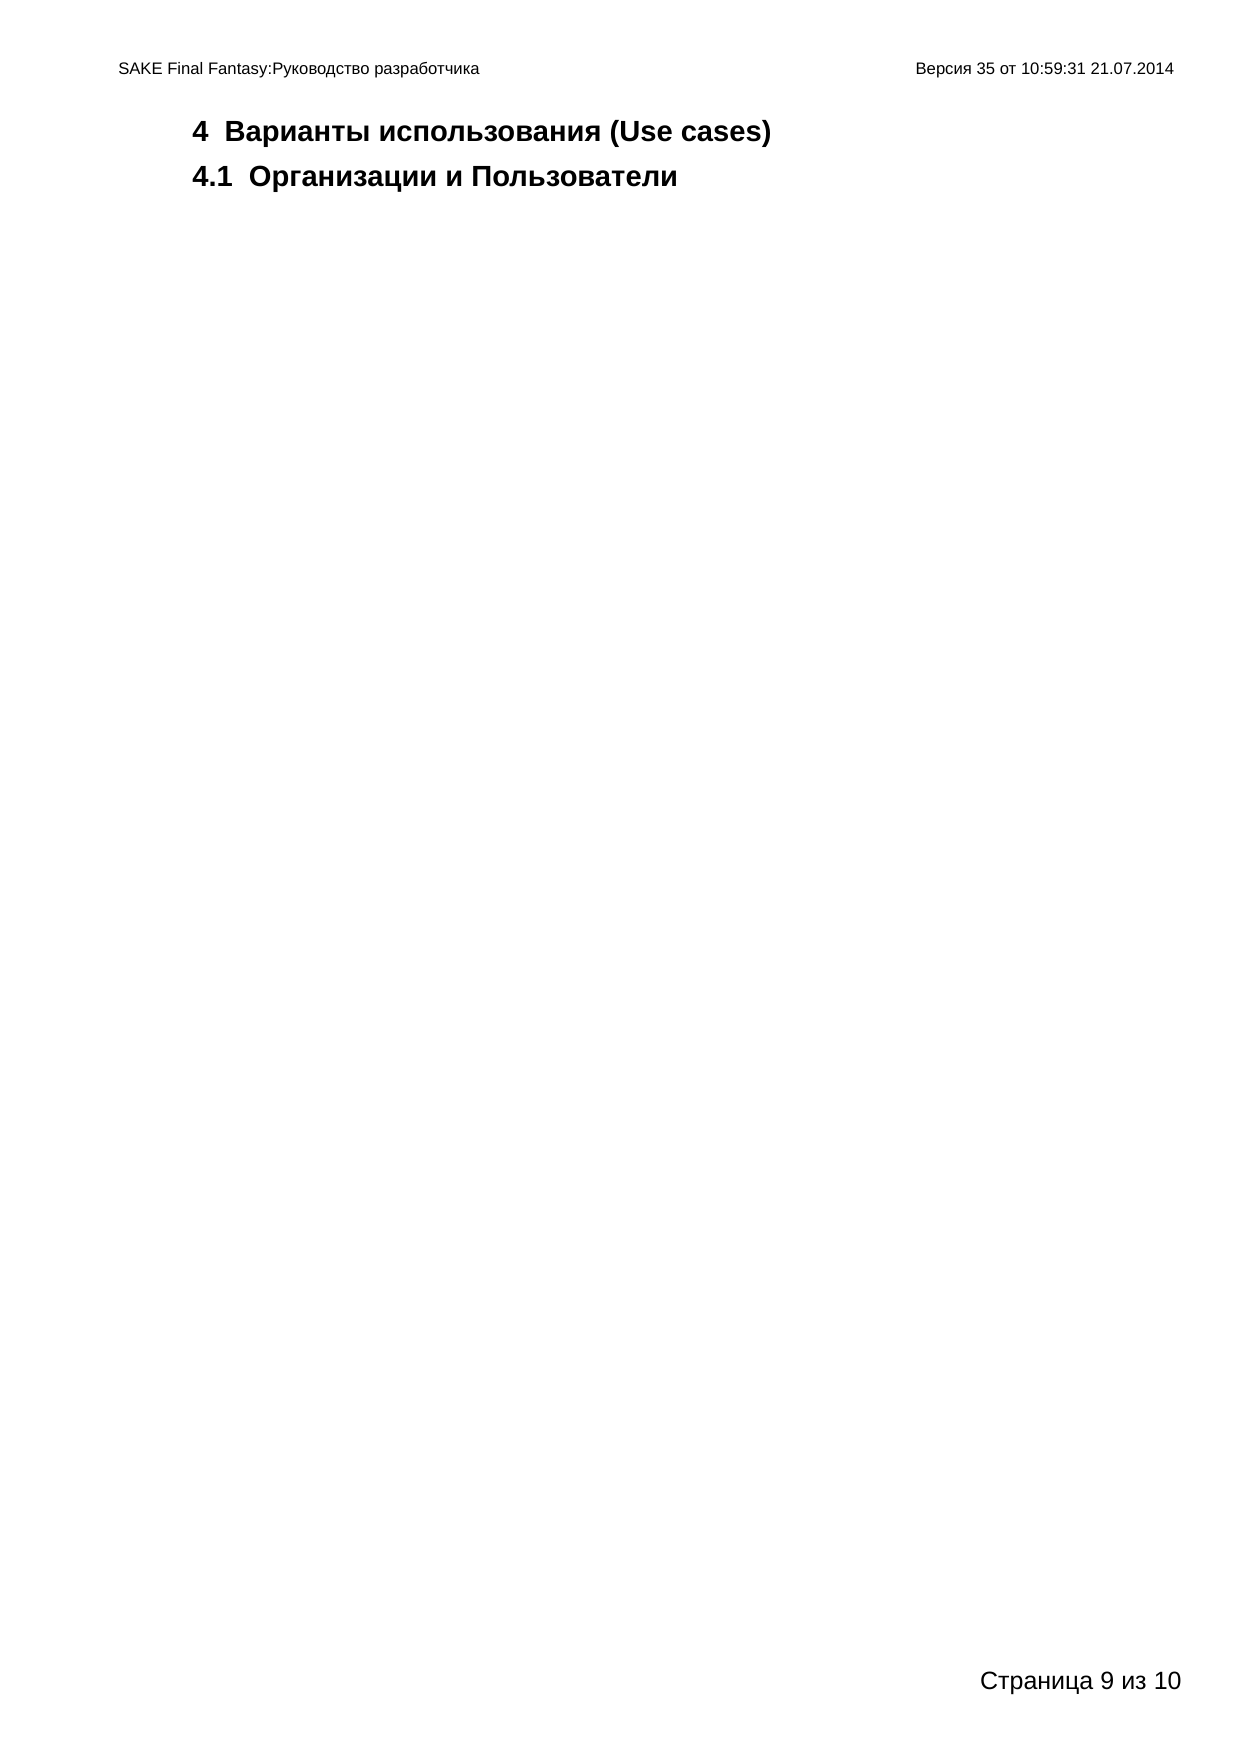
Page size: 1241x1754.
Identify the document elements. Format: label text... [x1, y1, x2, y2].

subtitle Варианты использования (Use cases) [118, 114, 1181, 147]
subtitle Организации и Пользователи [118, 159, 1181, 193]
